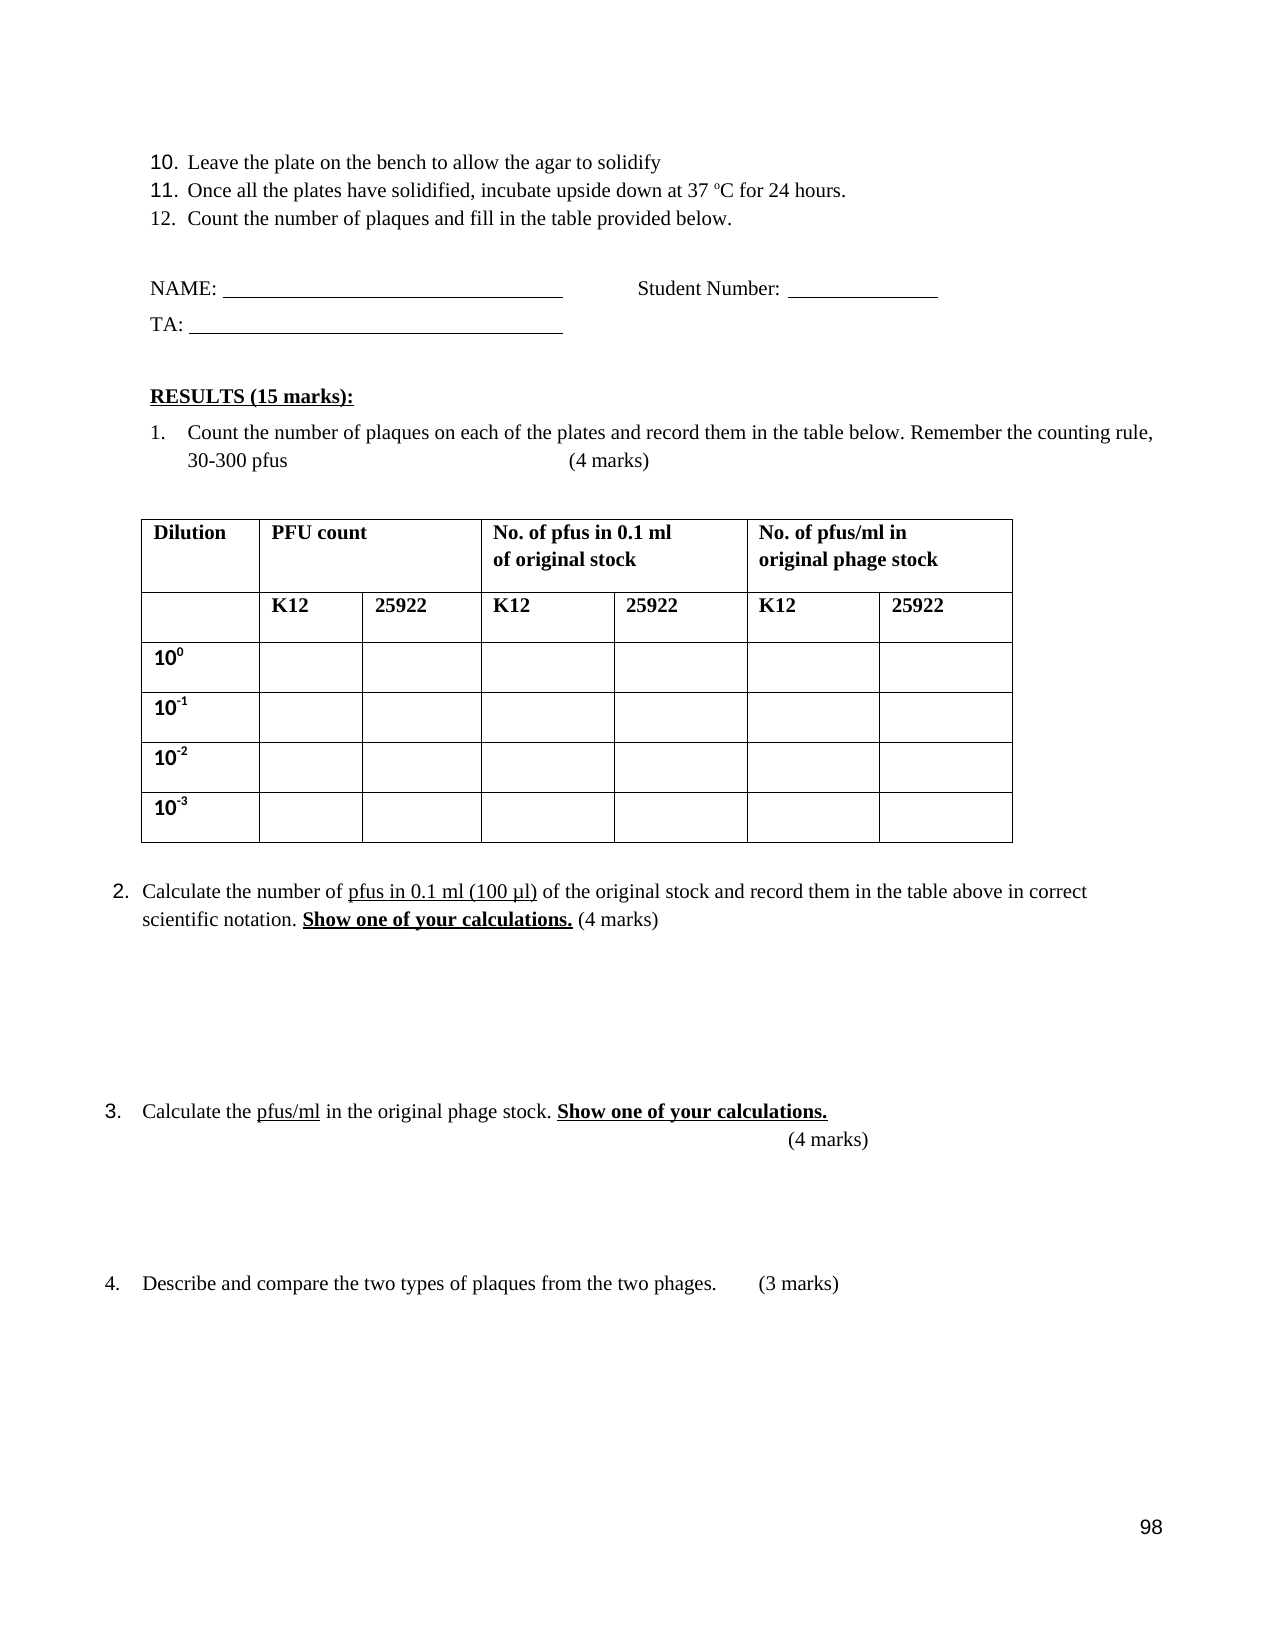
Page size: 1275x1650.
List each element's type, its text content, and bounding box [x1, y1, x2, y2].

table_cell [615, 793, 747, 842]
table_cell [142, 593, 259, 642]
table_cell 25922 [363, 593, 481, 642]
list Leave the plate on the bench to allow the agar to solidify [150, 150, 1162, 174]
list Describe and compare the two types of plaques from the two phages. (3 marks) [104, 1271, 1162, 1295]
list Count the number of plaques on each of the plates and record them in the table below. Remember the counting rule, 30-300 pfus (4 marks) [150, 420, 1162, 472]
table_cell [363, 743, 481, 792]
table_cell K12 [482, 593, 614, 642]
table_cell [260, 743, 362, 792]
table_cell K12 [260, 593, 362, 642]
table_cell [615, 743, 747, 792]
table_cell [880, 793, 1012, 842]
list Once all the plates have solidified, incubate upside down at 37 oC for 24 hours. [150, 178, 1162, 202]
table_cell [748, 643, 879, 692]
list Count the number of plaques and fill in the table provided below. [150, 205, 1162, 229]
table_cell [363, 693, 481, 742]
table_cell [615, 643, 747, 692]
table_cell [482, 693, 614, 742]
table_cell K12 [748, 593, 879, 642]
table_cell 10-2 [142, 743, 259, 792]
table_cell [615, 693, 747, 742]
table_cell [482, 793, 614, 842]
table_cell [260, 693, 362, 742]
table_header No. of pfus/ml in original phage stock [748, 520, 1012, 592]
table_cell [482, 743, 614, 792]
table_cell [363, 643, 481, 692]
list Calculate the number of pfus in 0.1 ml (100 µl) of the original stock and record them in the table above in correct scientific notation. Show one of your calculations. (4 marks) [112, 879, 1162, 931]
table_cell [880, 693, 1012, 742]
table_cell [363, 793, 481, 842]
table_cell 100 [142, 643, 259, 692]
table_cell 25922 [615, 593, 747, 642]
table_cell 10-1 [142, 693, 259, 742]
table_cell [748, 743, 879, 792]
table_cell [880, 643, 1012, 692]
text TA: [150, 312, 1162, 336]
table_cell [260, 643, 362, 692]
text (4 marks) [142, 1127, 1162, 1151]
table_cell 10-3 [142, 793, 259, 842]
table_cell [748, 793, 879, 842]
table_header No. of pfus in 0.1 ml of original stock [482, 520, 747, 592]
text NAME: Student Number: [150, 276, 1162, 300]
text RESULTS (15 marks): [112, 384, 1162, 408]
table_cell [260, 793, 362, 842]
table_header Dilution [142, 520, 259, 592]
table_cell [748, 693, 879, 742]
table_cell [880, 743, 1012, 792]
list Calculate the pfus/ml in the original phage stock. Show one of your calculations. [104, 1099, 1162, 1123]
table_cell 25922 [880, 593, 1012, 642]
table_header PFU count [260, 520, 481, 592]
table_cell [482, 643, 614, 692]
